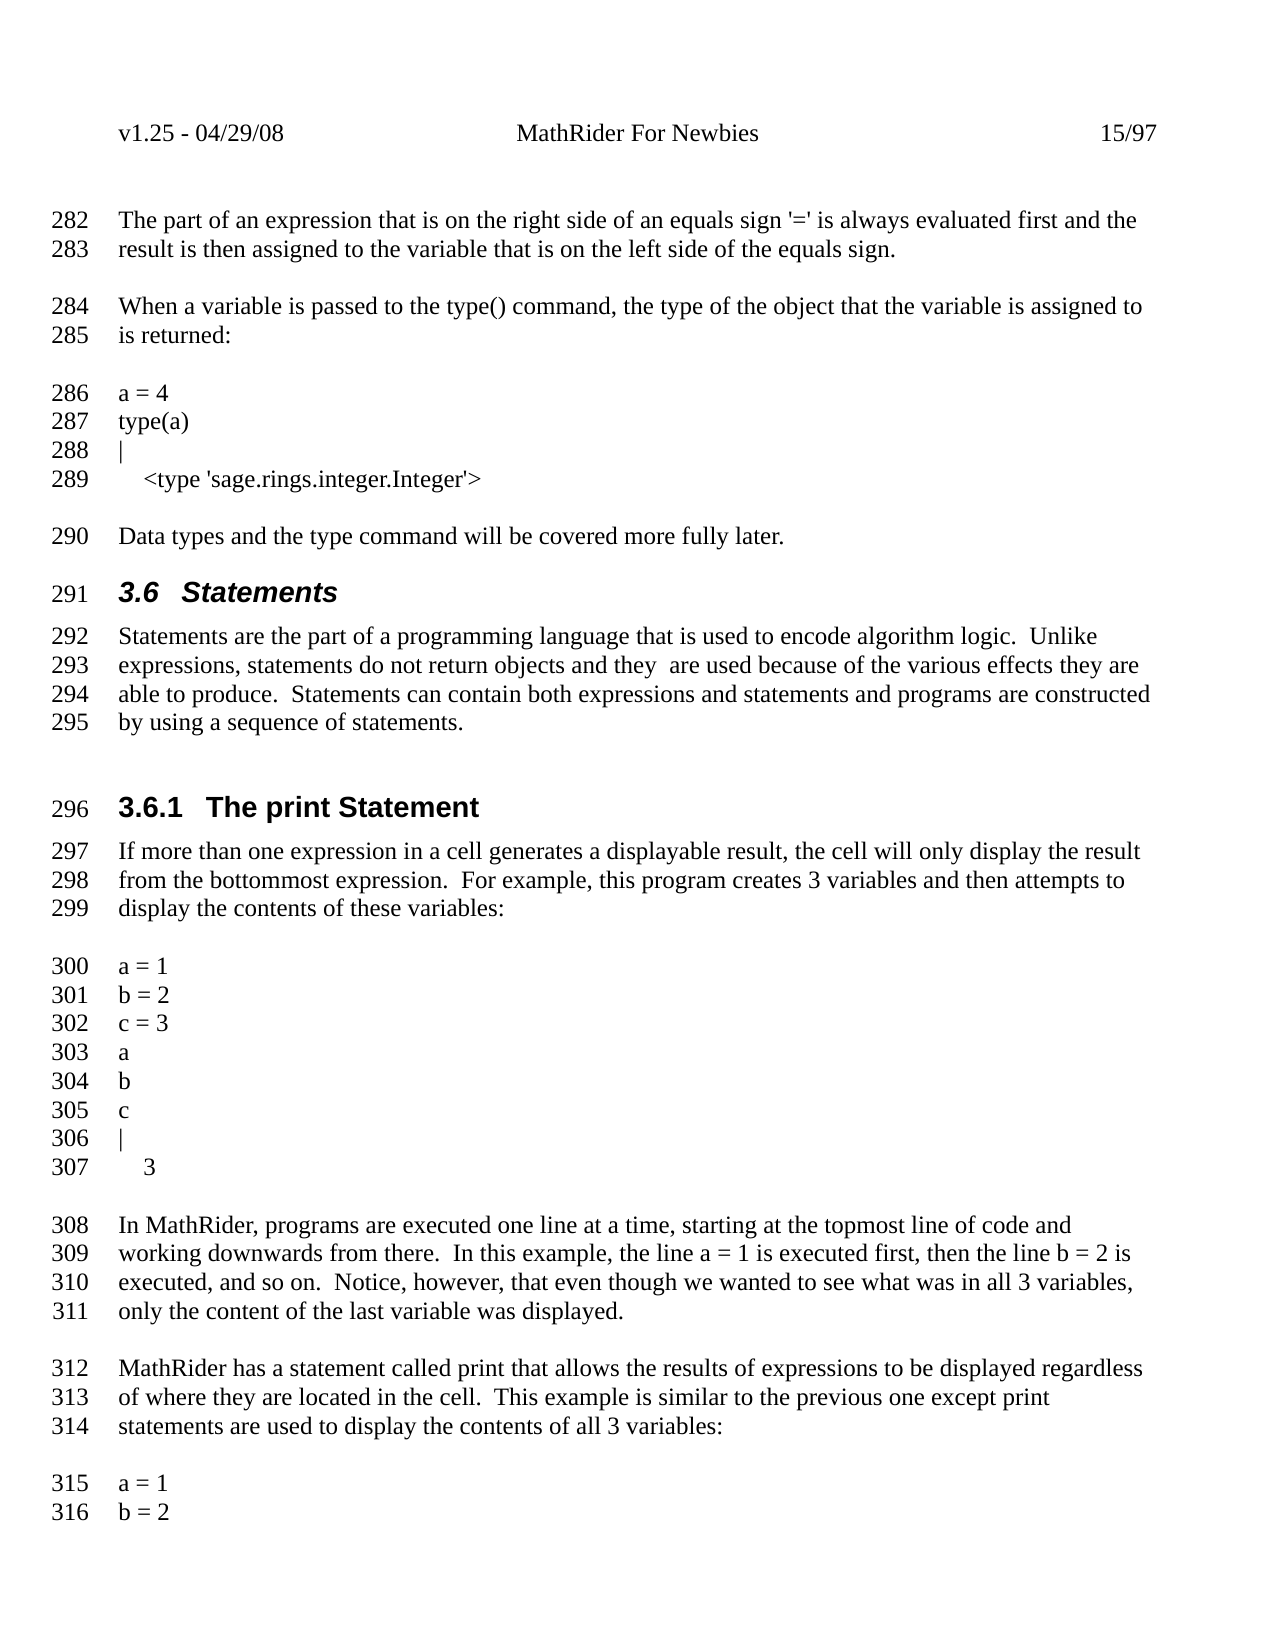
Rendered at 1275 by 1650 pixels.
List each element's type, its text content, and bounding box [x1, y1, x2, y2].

text The part of an expression that is on the right side of an equals sign '=' is always evaluated first and the result is then assigned to the variable that is on the left side of the equals sign. [118, 205, 1157, 263]
text a = 4 [118, 378, 1157, 406]
text | [118, 1123, 1157, 1152]
subtitle Statements [118, 575, 1157, 609]
text a = 1 [118, 951, 1157, 980]
text Data types and the type command will be covered more fully later. [118, 521, 1157, 550]
text Statements are the part of a programming language that is used to encode algorithm logic. Unlike expressions, statements do not return objects and they are used because of the various effects they are able to produce. Statements can contain both expressions and statements and programs are constructed by using a sequence of statements. [118, 621, 1157, 736]
text MathRider has a statement called print that allows the results of expressions to be displayed regardless of where they are located in the cell. This example is similar to the previous one except print statements are used to display the contents of all 3 variables: [118, 1353, 1157, 1440]
text b = 2 [118, 980, 1157, 1008]
subtitle The print Statement [118, 790, 1157, 823]
text a [118, 1037, 1157, 1066]
text | [118, 435, 1157, 464]
text a = 1 [118, 1468, 1157, 1497]
text b = 2 [118, 1497, 1157, 1526]
text <type 'sage.rings.integer.Integer'> [118, 464, 1157, 493]
text 3 [118, 1152, 1157, 1181]
text If more than one expression in a cell generates a displayable result, the cell will only display the result from the bottommost expression. For example, this program creates 3 variables and then attempts to display the contents of these variables: [118, 836, 1157, 922]
text When a variable is passed to the type() command, the type of the object that the variable is assigned to is returned: [118, 291, 1157, 349]
text c [118, 1095, 1157, 1123]
text type(a) [118, 406, 1157, 435]
text c = 3 [118, 1008, 1157, 1037]
text In MathRider, programs are executed one line at a time, starting at the topmost line of code and working downwards from there. In this example, the line a = 1 is executed first, then the line b = 2 is executed, and so on. Notice, however, that even though we wanted to see what was in all 3 variables, only the content of the last variable was displayed. [118, 1210, 1157, 1325]
text b [118, 1066, 1157, 1095]
